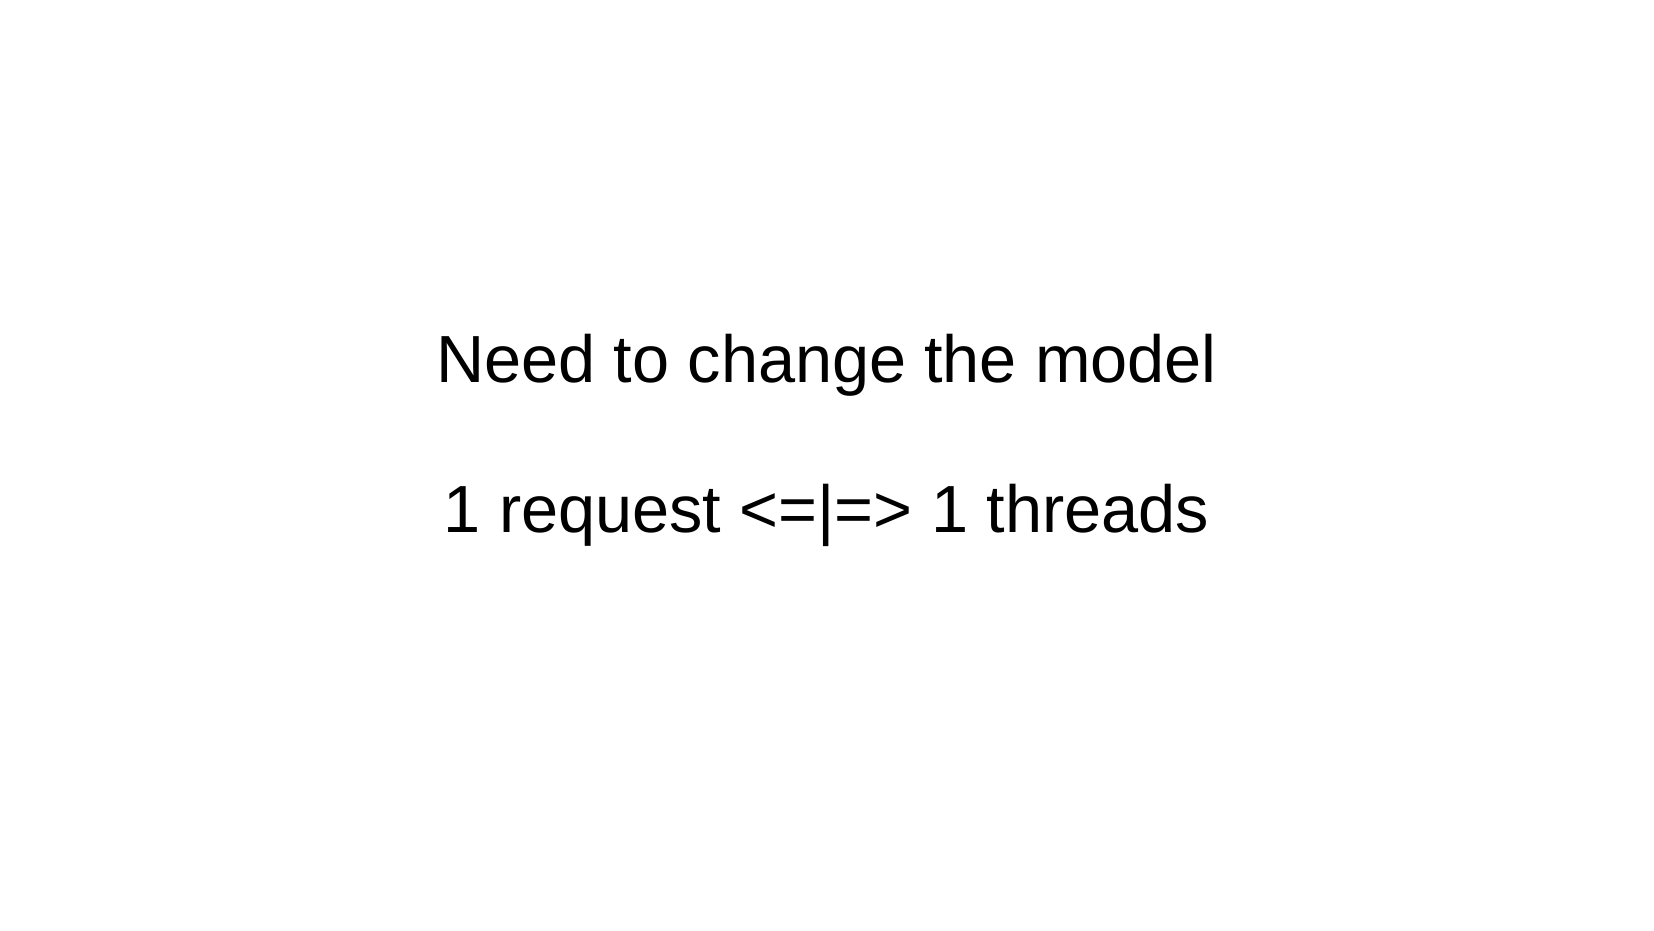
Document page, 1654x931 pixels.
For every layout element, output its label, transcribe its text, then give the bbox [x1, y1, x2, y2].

subtitle Need to change the model 1 request <=|=> 1 threads [82, 37, 1571, 757]
